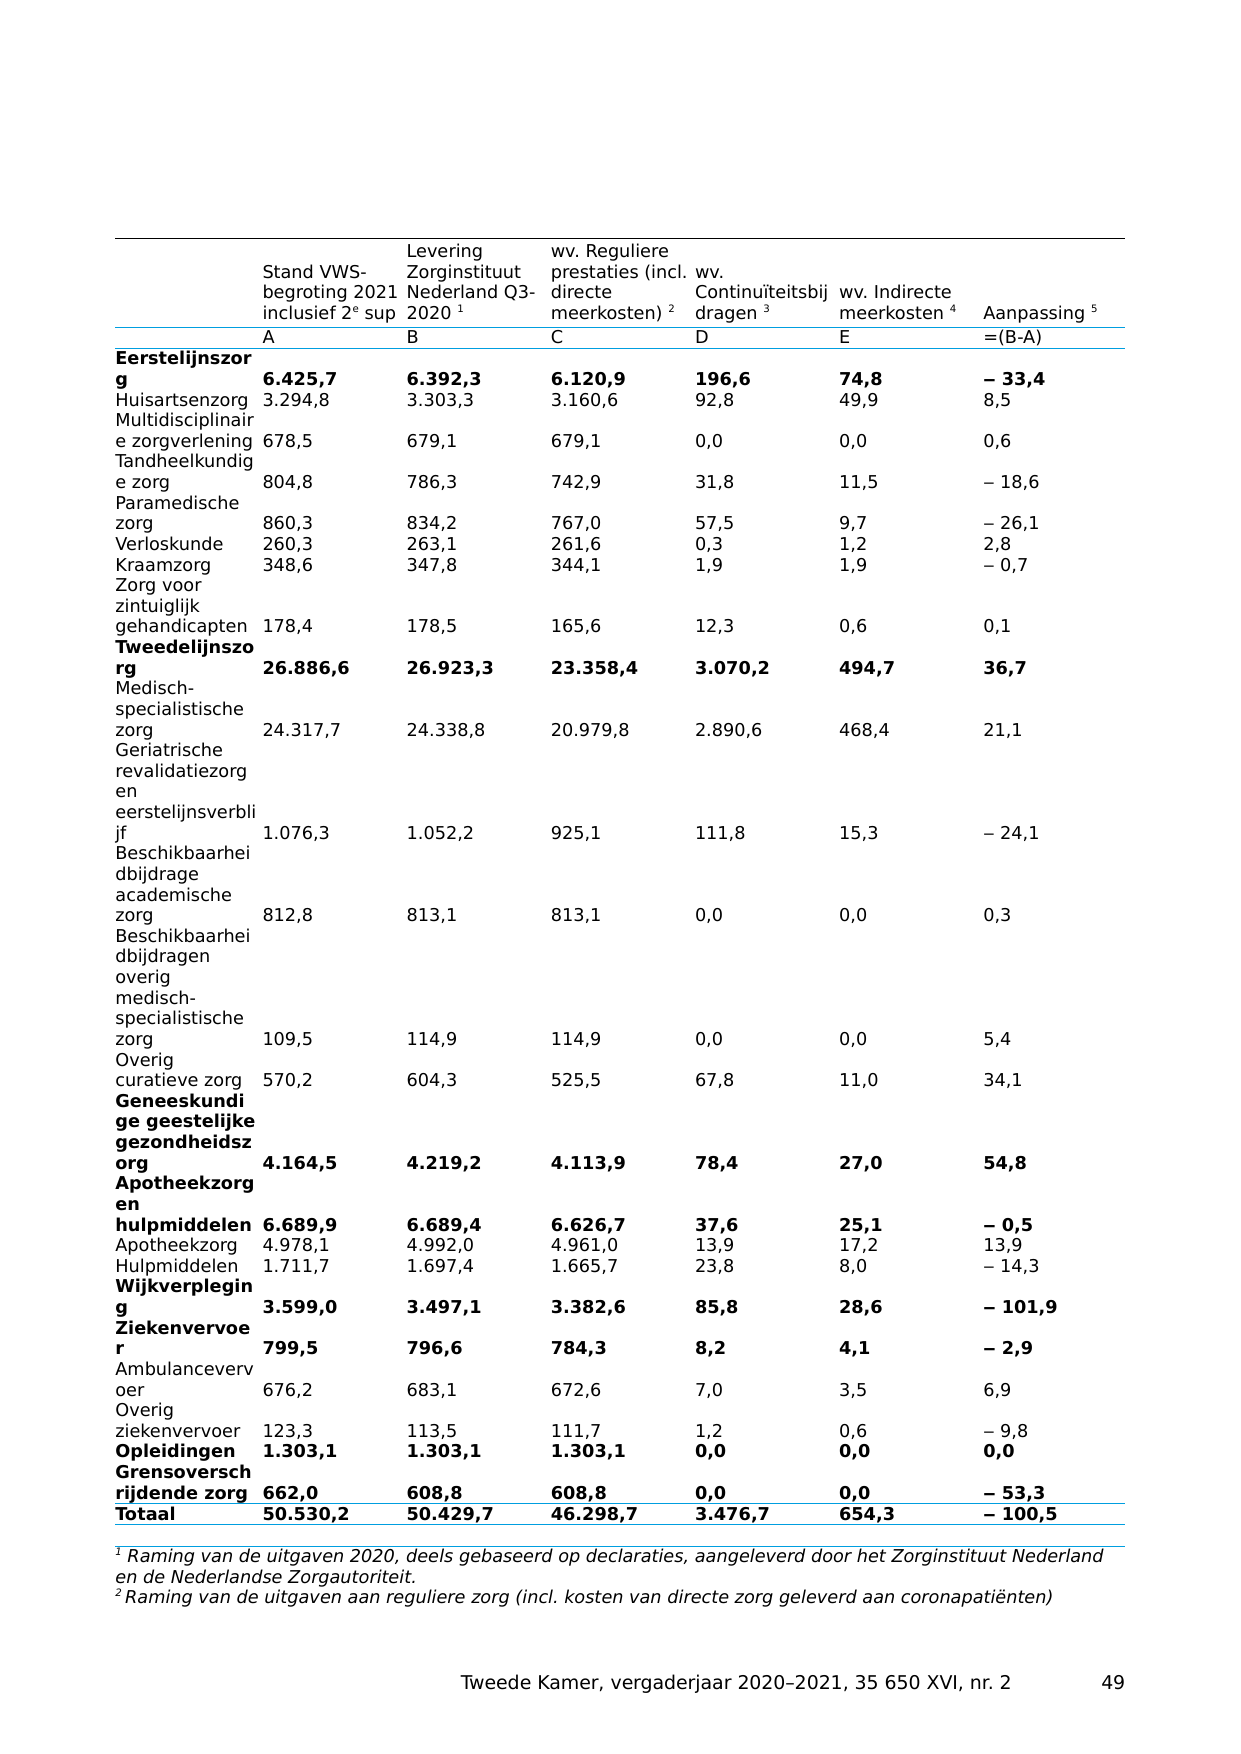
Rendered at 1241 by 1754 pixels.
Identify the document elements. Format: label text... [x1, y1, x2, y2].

table_cell 6.425,7 [259, 349, 403, 389]
table_cell [548, 1525, 692, 1546]
table_cell 0,0 [980, 1441, 1125, 1462]
table_cell 9,7 [836, 493, 980, 534]
table_cell Overig ziekenvervoer [115, 1400, 259, 1441]
table_cell 804,8 [259, 451, 403, 493]
table_cell 3.070,2 [692, 637, 836, 678]
table_cell 178,5 [404, 575, 548, 637]
table_cell 1.303,1 [259, 1441, 403, 1462]
table_cell Huisartsenzorg [115, 390, 259, 410]
table_cell [404, 1525, 548, 1546]
table_cell 3.497,1 [404, 1276, 548, 1318]
table_cell 109,5 [259, 926, 403, 1049]
table_cell Verloskunde [115, 534, 259, 554]
table_cell 0,3 [692, 534, 836, 554]
table_cell ‒ 33,4 [980, 349, 1125, 389]
table_cell 8,0 [836, 1256, 980, 1276]
table_cell Eerstelijnszorg [115, 349, 259, 389]
table_cell 784,3 [548, 1318, 692, 1359]
table_cell =(B-A) [980, 328, 1125, 348]
table_cell Totaal [115, 1504, 259, 1524]
table_cell Ziekenvervoer [115, 1318, 259, 1359]
table_cell 786,3 [404, 451, 548, 493]
table_cell Paramedische zorg [115, 493, 259, 534]
table_cell 2 Raming van de uitgaven aan reguliere zorg (incl. kosten van directe zorg geleverd aan coronapatiënten) [115, 1587, 1125, 1608]
table_cell Ambulancevervoer [115, 1359, 259, 1400]
table_cell Zorg voor zintuiglijk gehandicapten [115, 575, 259, 637]
table_cell 344,1 [548, 555, 692, 575]
table_cell 74,8 [836, 349, 980, 389]
table_cell wv. Continuïteitsbijdragen 3 [692, 239, 836, 327]
table_cell 3.303,3 [404, 390, 548, 410]
table_cell 662,0 [259, 1462, 403, 1503]
table_cell 6,9 [980, 1359, 1125, 1400]
table_cell Apotheekzorg en hulpmiddelen [115, 1173, 259, 1235]
table_cell 4.992,0 [404, 1235, 548, 1256]
table_cell 50.429,7 [404, 1504, 548, 1524]
table_cell 654,3 [836, 1504, 980, 1524]
table_cell 0,6 [980, 410, 1125, 451]
table_cell Beschikbaarheidbijdragen overig medisch-specialistische zorg [115, 926, 259, 1049]
table_cell Hulpmiddelen [115, 1256, 259, 1276]
table_cell 24.317,7 [259, 678, 403, 740]
table_cell 742,9 [548, 451, 692, 493]
table_cell [259, 1525, 403, 1546]
table_cell 11,0 [836, 1050, 980, 1091]
table_cell 114,9 [548, 926, 692, 1049]
table_cell 3.160,6 [548, 390, 692, 410]
table_cell Overig curatieve zorg [115, 1050, 259, 1091]
table_cell Aanpassing 5 [980, 239, 1125, 327]
table_cell Wijkverpleging [115, 1276, 259, 1318]
table_cell 0,0 [692, 410, 836, 451]
table_cell 608,8 [548, 1462, 692, 1503]
table_cell 0,6 [836, 575, 980, 637]
table_cell 679,1 [404, 410, 548, 451]
table_cell wv. Reguliere prestaties (incl. directe meerkosten) 2 [548, 239, 692, 327]
table_cell 1.303,1 [404, 1441, 548, 1462]
table_cell 78,4 [692, 1091, 836, 1173]
table_cell D [692, 328, 836, 348]
table_cell 525,5 [548, 1050, 692, 1091]
table_cell 6.689,9 [259, 1173, 403, 1235]
table_cell 11,5 [836, 451, 980, 493]
table_cell 8,5 [980, 390, 1125, 410]
table_cell ‒ 14,3 [980, 1256, 1125, 1276]
table_cell 12,3 [692, 575, 836, 637]
table_cell Tandheelkundige zorg [115, 451, 259, 493]
table_cell 672,6 [548, 1359, 692, 1400]
table_cell 0,6 [836, 1400, 980, 1441]
table_cell 683,1 [404, 1359, 548, 1400]
table_cell wv. Indirecte meerkosten 4 [836, 239, 980, 327]
table_cell 812,8 [259, 843, 403, 926]
table_cell 799,5 [259, 1318, 403, 1359]
table_cell [115, 239, 259, 327]
table_cell 26.886,6 [259, 637, 403, 678]
table_cell E [836, 328, 980, 348]
table_cell 21,1 [980, 678, 1125, 740]
table_cell 50.530,2 [259, 1504, 403, 1524]
table_cell 6.626,7 [548, 1173, 692, 1235]
table_cell Kraamzorg [115, 555, 259, 575]
table_cell 813,1 [548, 843, 692, 926]
table_cell 263,1 [404, 534, 548, 554]
table_cell 26.923,3 [404, 637, 548, 678]
table_cell 0,0 [836, 410, 980, 451]
table_cell 178,4 [259, 575, 403, 637]
table_cell 0,0 [692, 1462, 836, 1503]
table_cell 813,1 [404, 843, 548, 926]
table_cell 34,1 [980, 1050, 1125, 1091]
table_cell Opleidingen [115, 1441, 259, 1462]
table_cell 8,2 [692, 1318, 836, 1359]
table_cell Stand VWS-begroting 2021 inclusief 2e sup [259, 239, 403, 327]
table_cell 6.689,4 [404, 1173, 548, 1235]
table_cell 31,8 [692, 451, 836, 493]
table_cell 0,0 [692, 1441, 836, 1462]
table_cell 1,2 [836, 534, 980, 554]
table_cell 679,1 [548, 410, 692, 451]
table_cell 604,3 [404, 1050, 548, 1091]
table_cell 925,1 [548, 740, 692, 843]
table_cell 85,8 [692, 1276, 836, 1318]
table_cell 3.476,7 [692, 1504, 836, 1524]
table_cell 57,5 [692, 493, 836, 534]
table_cell 7,0 [692, 1359, 836, 1400]
table_cell Beschikbaarheidbijdrage academische zorg [115, 843, 259, 926]
table_cell ‒ 26,1 [980, 493, 1125, 534]
table_cell 0,0 [836, 926, 980, 1049]
table_cell 6.120,9 [548, 349, 692, 389]
table_cell 24.338,8 [404, 678, 548, 740]
table_cell ‒ 0,5 [980, 1173, 1125, 1235]
table_cell 1.665,7 [548, 1256, 692, 1276]
table_cell 23.358,4 [548, 637, 692, 678]
table_cell 676,2 [259, 1359, 403, 1400]
table_cell 123,3 [259, 1400, 403, 1441]
table_cell 2.890,6 [692, 678, 836, 740]
table_cell 114,9 [404, 926, 548, 1049]
table_cell Grensoverschrijdende zorg [115, 1462, 259, 1503]
table_cell 570,2 [259, 1050, 403, 1091]
table_cell 1.697,4 [404, 1256, 548, 1276]
table_cell 15,3 [836, 740, 980, 843]
table_cell 796,6 [404, 1318, 548, 1359]
table_cell 0,0 [692, 843, 836, 926]
table_cell ‒ 101,9 [980, 1276, 1125, 1318]
table_cell 5,4 [980, 926, 1125, 1049]
table_cell 0,0 [836, 843, 980, 926]
table_cell 49,9 [836, 390, 980, 410]
table_cell 1,9 [692, 555, 836, 575]
table_cell Geriatrische revalidatiezorg en eerstelijnsverblijf [115, 740, 259, 843]
table_cell 196,6 [692, 349, 836, 389]
table_cell 260,3 [259, 534, 403, 554]
table_cell 3.294,8 [259, 390, 403, 410]
table_cell ‒ 18,6 [980, 451, 1125, 493]
table_cell Apotheekzorg [115, 1235, 259, 1256]
table_cell Geneeskundige geestelijke gezondheidszorg [115, 1091, 259, 1173]
table_cell 25,1 [836, 1173, 980, 1235]
table_cell 13,9 [980, 1235, 1125, 1256]
table_cell 0,0 [836, 1441, 980, 1462]
table_cell 37,6 [692, 1173, 836, 1235]
table_cell ‒ 9,8 [980, 1400, 1125, 1441]
table_cell 767,0 [548, 493, 692, 534]
table_cell A [259, 328, 403, 348]
table_cell 1 Raming van de uitgaven 2020, deels gebaseerd op declaraties, aangeleverd door het Zorginstituut Nederland en de Nederlandse Zorgautoriteit. [115, 1547, 1125, 1587]
table_cell 54,8 [980, 1091, 1125, 1173]
table_cell 4.164,5 [259, 1091, 403, 1173]
table_cell ‒ 2,9 [980, 1318, 1125, 1359]
table_cell 111,7 [548, 1400, 692, 1441]
table_cell 4.961,0 [548, 1235, 692, 1256]
table_cell 111,8 [692, 740, 836, 843]
table_cell 67,8 [692, 1050, 836, 1091]
table_cell 261,6 [548, 534, 692, 554]
table_cell 6.392,3 [404, 349, 548, 389]
table_cell 20.979,8 [548, 678, 692, 740]
table_cell 0,0 [836, 1462, 980, 1503]
table_cell 3.382,6 [548, 1276, 692, 1318]
table_cell 92,8 [692, 390, 836, 410]
table_cell Multidisciplinaire zorgverlening [115, 410, 259, 451]
table_cell 468,4 [836, 678, 980, 740]
table_cell 678,5 [259, 410, 403, 451]
table_cell Levering Zorginstituut Nederland Q3-2020 1 [404, 239, 548, 327]
table_cell 1.711,7 [259, 1256, 403, 1276]
table_cell 165,6 [548, 575, 692, 637]
table_cell 3,5 [836, 1359, 980, 1400]
table_cell 4.113,9 [548, 1091, 692, 1173]
table_cell 1,9 [836, 555, 980, 575]
table_cell 1.076,3 [259, 740, 403, 843]
table_cell 860,3 [259, 493, 403, 534]
table_cell 27,0 [836, 1091, 980, 1173]
table_cell 13,9 [692, 1235, 836, 1256]
table_cell Tweedelijnszorg [115, 637, 259, 678]
table_cell [836, 1525, 980, 1546]
table_cell ‒ 24,1 [980, 740, 1125, 843]
table_cell [692, 1525, 836, 1546]
table_cell 608,8 [404, 1462, 548, 1503]
table_cell B [404, 328, 548, 348]
table_cell 46.298,7 [548, 1504, 692, 1524]
table_cell [115, 1525, 259, 1546]
table_cell 494,7 [836, 637, 980, 678]
table_cell 4.219,2 [404, 1091, 548, 1173]
table_cell ‒ 53,3 [980, 1462, 1125, 1503]
table_cell [115, 328, 259, 348]
table_cell 834,2 [404, 493, 548, 534]
table_cell 28,6 [836, 1276, 980, 1318]
table_cell 113,5 [404, 1400, 548, 1441]
table_cell 1.303,1 [548, 1441, 692, 1462]
table_cell 0,0 [692, 926, 836, 1049]
table_cell 36,7 [980, 637, 1125, 678]
table_cell [980, 1525, 1125, 1546]
table_cell 4.978,1 [259, 1235, 403, 1256]
table_cell 1.052,2 [404, 740, 548, 843]
table_cell 347,8 [404, 555, 548, 575]
table_cell 348,6 [259, 555, 403, 575]
table_cell 0,3 [980, 843, 1125, 926]
table_cell 3.599,0 [259, 1276, 403, 1318]
table_cell 23,8 [692, 1256, 836, 1276]
table_cell Medisch-specialistische zorg [115, 678, 259, 740]
table_cell 0,1 [980, 575, 1125, 637]
table_cell 17,2 [836, 1235, 980, 1256]
table_cell ‒ 100,5 [980, 1504, 1125, 1524]
table_cell 4,1 [836, 1318, 980, 1359]
table_cell 2,8 [980, 534, 1125, 554]
table_cell C [548, 328, 692, 348]
table_cell 1,2 [692, 1400, 836, 1441]
table_header Tabel 1 Actualisering Zvw-uitgaven 2020 via verzekeraars inclusief COVID-19 (bedragen x € 1 miljoen) [115, 213, 1125, 238]
table_cell ‒ 0,7 [980, 555, 1125, 575]
